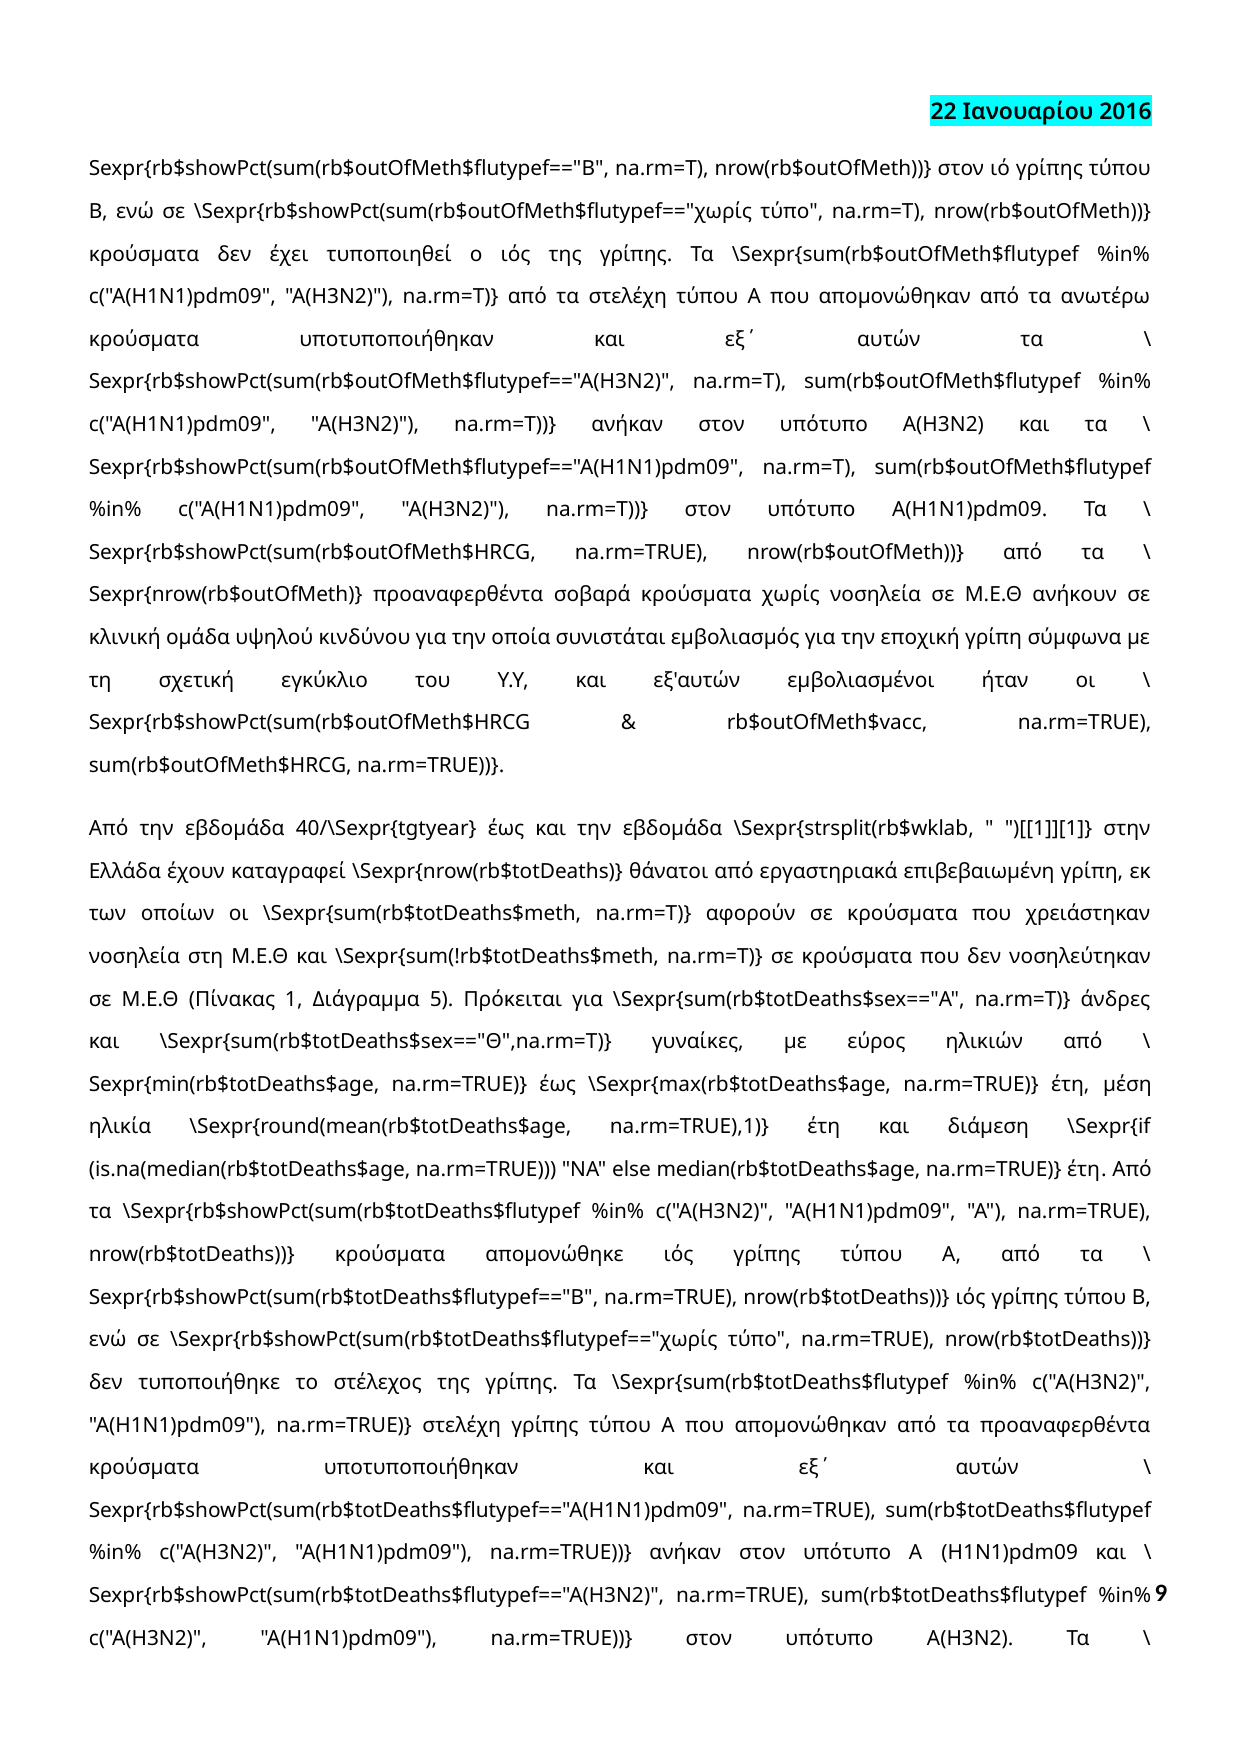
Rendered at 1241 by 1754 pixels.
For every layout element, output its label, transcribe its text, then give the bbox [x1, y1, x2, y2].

text Sexpr{rb$showPct(sum(rb$outOfMeth$flutypef=="B", na.rm=T), nrow(rb$outOfMeth))} στον ιό γρίπης τύπου Β, ενώ σε \Sexpr{rb$showPct(sum(rb$outOfMeth$flutypef=="χωρίς τύπο", na.rm=T), nrow(rb$outOfMeth))} κρούσματα δεν έχει τυποποιηθεί ο ιός της γρίπης. Τα \Sexpr{sum(rb$outOfMeth$flutypef %in% c("A(H1N1)pdm09", "A(H3N2)"), na.rm=T)} από τα στελέχη τύπου Α που απομονώθηκαν από τα ανωτέρω κρούσματα υποτυποποιήθηκαν και εξ΄ αυτών τα \Sexpr{rb$showPct(sum(rb$outOfMeth$flutypef=="A(H3N2)", na.rm=T), sum(rb$outOfMeth$flutypef %in% c("A(H1N1)pdm09", "A(H3N2)"), na.rm=T))} ανήκαν στον υπότυπο Α(Η3Ν2) και τα \Sexpr{rb$showPct(sum(rb$outOfMeth$flutypef=="A(H1N1)pdm09", na.rm=T), sum(rb$outOfMeth$flutypef %in% c("A(H1N1)pdm09", "A(H3N2)"), na.rm=T))} στον υπότυπο Α(Η1Ν1)pdm09. Τα \Sexpr{rb$showPct(sum(rb$outOfMeth$HRCG, na.rm=TRUE), nrow(rb$outOfMeth))} από τα \Sexpr{nrow(rb$outOfMeth)} προαναφερθέντα σοβαρά κρούσματα χωρίς νοσηλεία σε Μ.Ε.Θ ανήκουν σε κλινική ομάδα υψηλού κινδύνου για την οποία συνιστάται εμβολιασμός για την εποχική γρίπη σύμφωνα με τη σχετική εγκύκλιο του Υ.Υ, και εξ'αυτών εμβολιασμένοι ήταν οι \Sexpr{rb$showPct(sum(rb$outOfMeth$HRCG & rb$outOfMeth$vacc, na.rm=TRUE), sum(rb$outOfMeth$HRCG, na.rm=TRUE))}. [88, 153, 1152, 778]
text Από την εβδομάδα 40/\Sexpr{tgtyear} έως και την εβδομάδα \Sexpr{strsplit(rb$wklab, " ")[[1]][1]} στην Ελλάδα έχουν καταγραφεί \Sexpr{nrow(rb$totDeaths)} θάνατοι από εργαστηριακά επιβεβαιωμένη γρίπη, εκ των οποίων οι \Sexpr{sum(rb$totDeaths$meth, na.rm=T)} αφορούν σε κρούσματα που χρειάστηκαν νοσηλεία στη Μ.Ε.Θ και \Sexpr{sum(!rb$totDeaths$meth, na.rm=T)} σε κρούσματα που δεν νοσηλεύτηκαν σε Μ.Ε.Θ (Πίνακας 1, Διάγραμμα 5). Πρόκειται για \Sexpr{sum(rb$totDeaths$sex=="Α", na.rm=T)} άνδρες και \Sexpr{sum(rb$totDeaths$sex=="Θ",na.rm=T)} γυναίκες, με εύρος ηλικιών από \Sexpr{min(rb$totDeaths$age, na.rm=TRUE)} έως \Sexpr{max(rb$totDeaths$age, na.rm=TRUE)} έτη, μέση ηλικία \Sexpr{round(mean(rb$totDeaths$age, na.rm=TRUE),1)} έτη και διάμεση \Sexpr{if (is.na(median(rb$totDeaths$age, na.rm=TRUE))) "NA" else median(rb$totDeaths$age, na.rm=TRUE)} έτη. Από τα \Sexpr{rb$showPct(sum(rb$totDeaths$flutypef %in% c("A(H3N2)", "A(H1N1)pdm09", "A"), na.rm=TRUE), nrow(rb$totDeaths))} κρούσματα απομονώθηκε ιός γρίπης τύπου Α, από τα \Sexpr{rb$showPct(sum(rb$totDeaths$flutypef=="B", na.rm=TRUE), nrow(rb$totDeaths))} ιός γρίπης τύπου Β, ενώ σε \Sexpr{rb$showPct(sum(rb$totDeaths$flutypef=="χωρίς τύπο", na.rm=TRUE), nrow(rb$totDeaths))} δεν τυποποιήθηκε το στέλεχος της γρίπης. Τα \Sexpr{sum(rb$totDeaths$flutypef %in% c("A(H3N2)", "A(H1N1)pdm09"), na.rm=TRUE)} στελέχη γρίπης τύπου Α που απομονώθηκαν από τα προαναφερθέντα κρούσματα υποτυποποιήθηκαν και εξ΄ αυτών \Sexpr{rb$showPct(sum(rb$totDeaths$flutypef=="A(H1N1)pdm09", na.rm=TRUE), sum(rb$totDeaths$flutypef %in% c("A(H3N2)", "A(H1N1)pdm09"), na.rm=TRUE))} ανήκαν στον υπότυπο Α (Η1Ν1)pdm09 και \Sexpr{rb$showPct(sum(rb$totDeaths$flutypef=="A(H3N2)", na.rm=TRUE), sum(rb$totDeaths$flutypef %in% c("A(H3N2)", "A(H1N1)pdm09"), na.rm=TRUE))} στον υπότυπο Α(Η3Ν2). Τα \ [88, 813, 1152, 1651]
